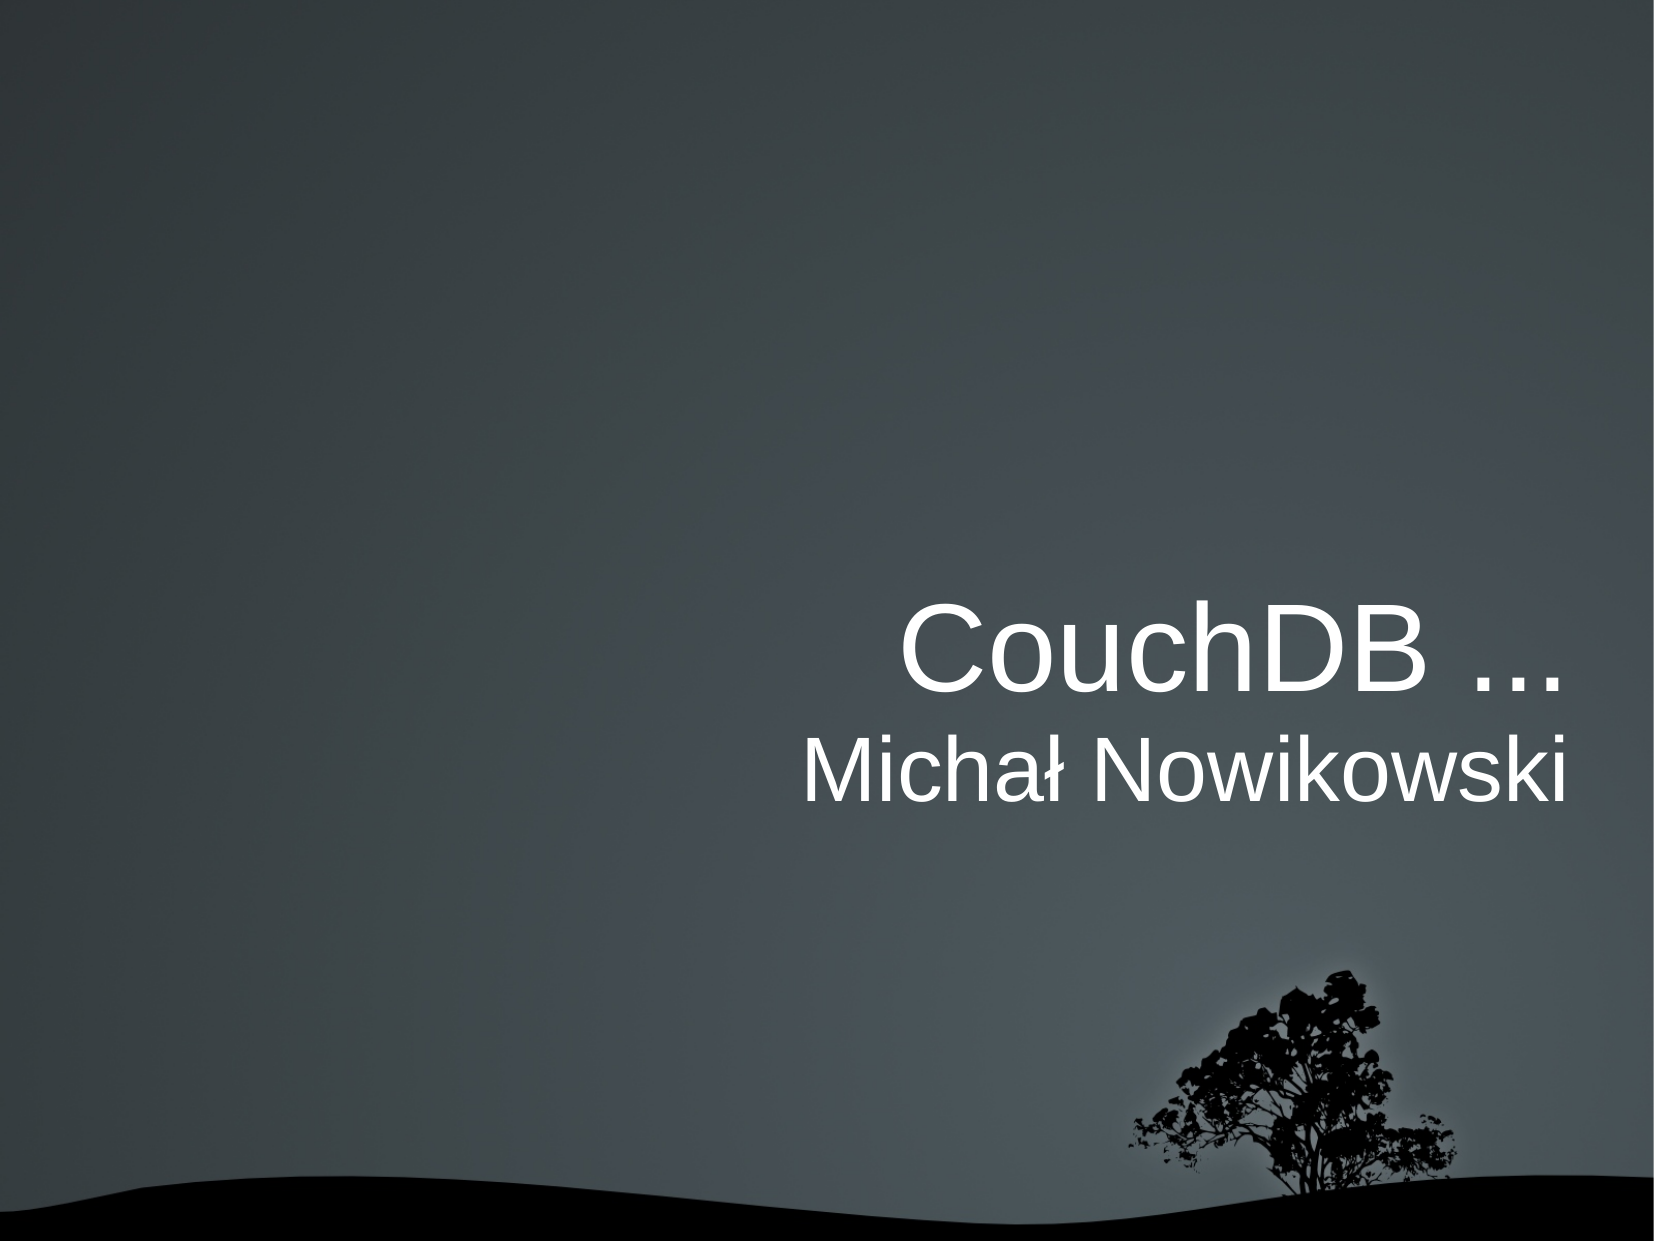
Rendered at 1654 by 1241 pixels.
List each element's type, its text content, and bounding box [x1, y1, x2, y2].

picture [0, 0, 1654, 1241]
subtitle CouchDB ... Michał Nowikowski [82, 290, 1571, 1109]
